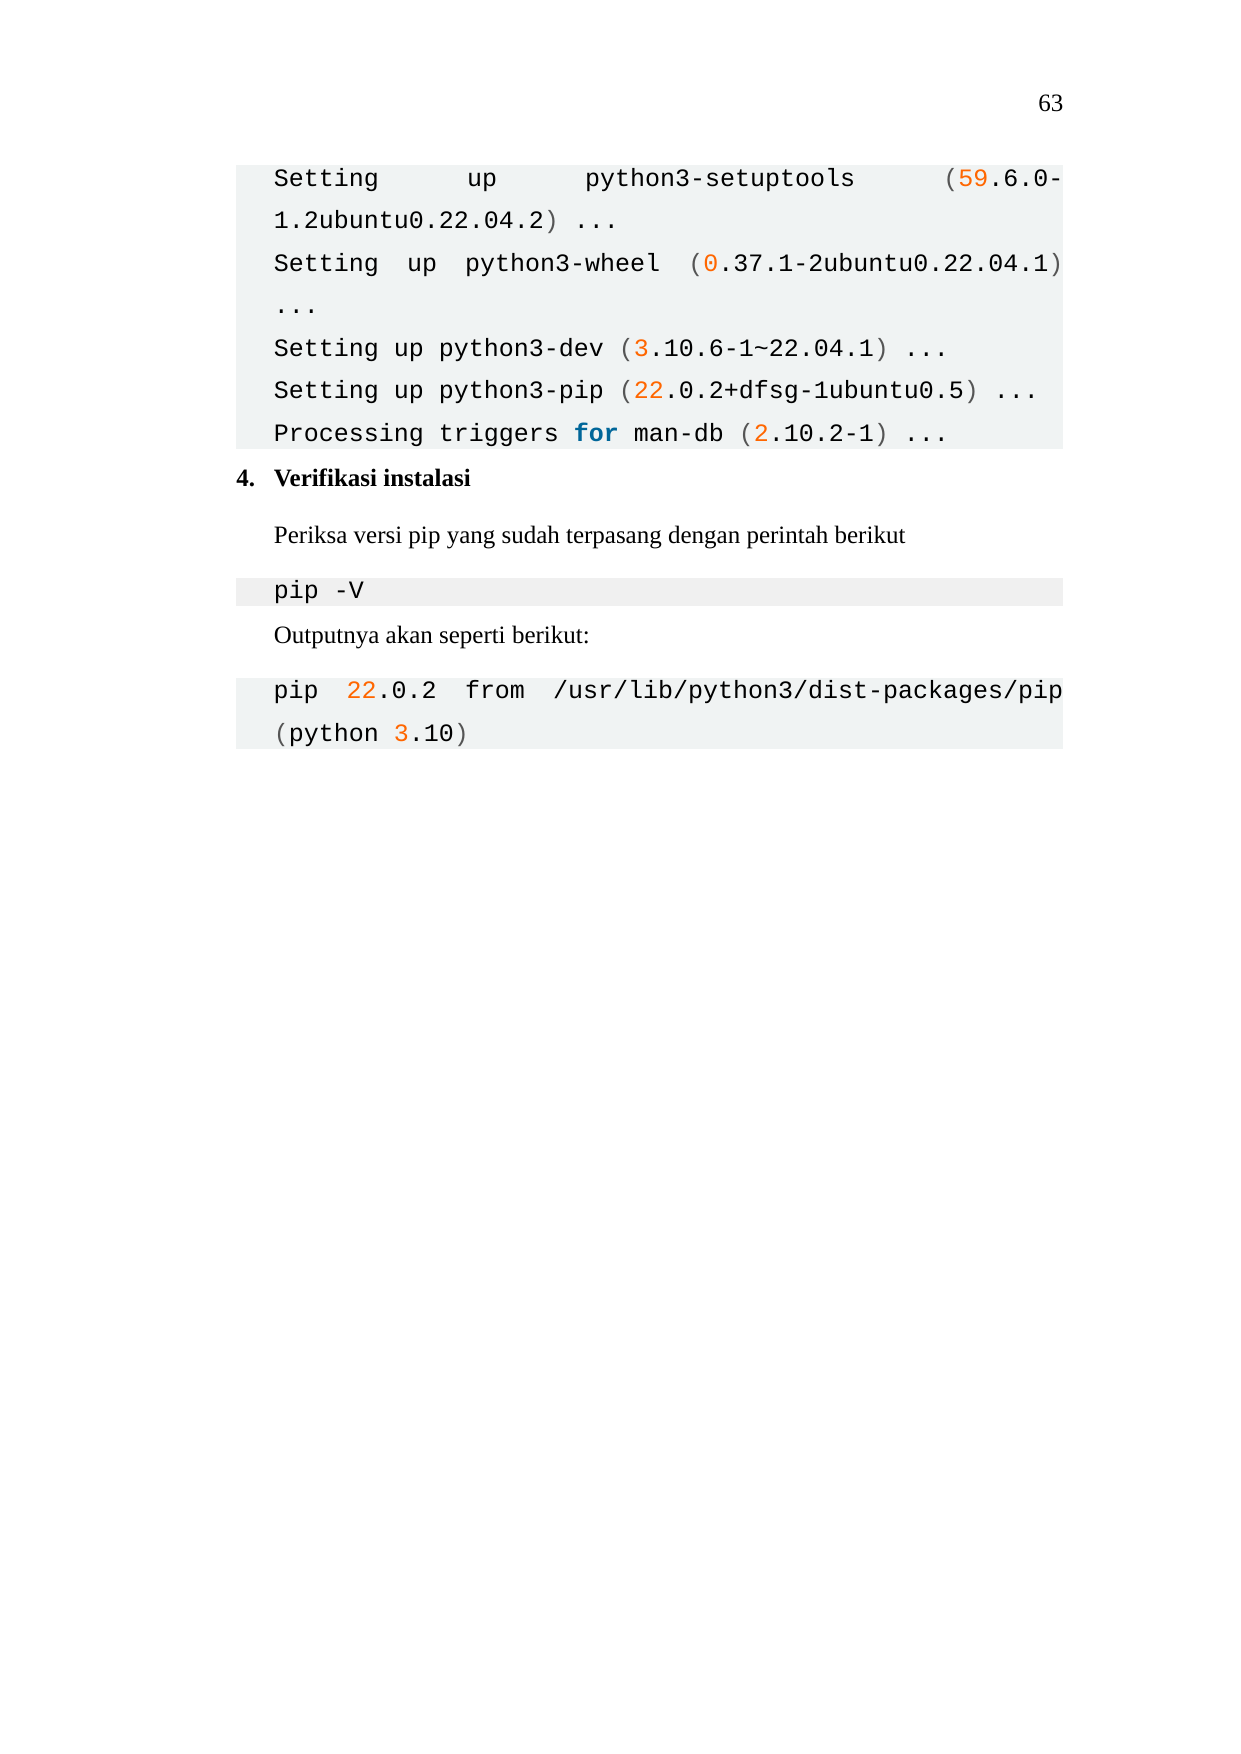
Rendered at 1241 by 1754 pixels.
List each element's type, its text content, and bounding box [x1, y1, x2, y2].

list Periksa versi pip yang sudah terpasang dengan perintah berikut [236, 520, 1063, 549]
text Outputnya akan seperti berikut: [236, 620, 1063, 649]
text pip 22.0.2 from /usr/lib/python3/dist-packages/pip (python 3.10) [236, 678, 1063, 749]
list Processing triggers for man-db (2.10.2-1) ... [236, 420, 1063, 449]
list Setting up python3-dev (3.10.6-1~22.04.1) ... [236, 335, 1063, 364]
text pip -V [236, 578, 1063, 606]
list Setting up python3-setuptools (59.6.0-1.2ubuntu0.22.04.2) ... [236, 165, 1063, 236]
list Setting up python3-pip (22.0.2+dfsg-1ubuntu0.5) ... [236, 378, 1063, 406]
list Verifikasi instalasi [236, 463, 1063, 492]
list Setting up python3-wheel (0.37.1-2ubuntu0.22.04.1) ... [236, 250, 1063, 321]
